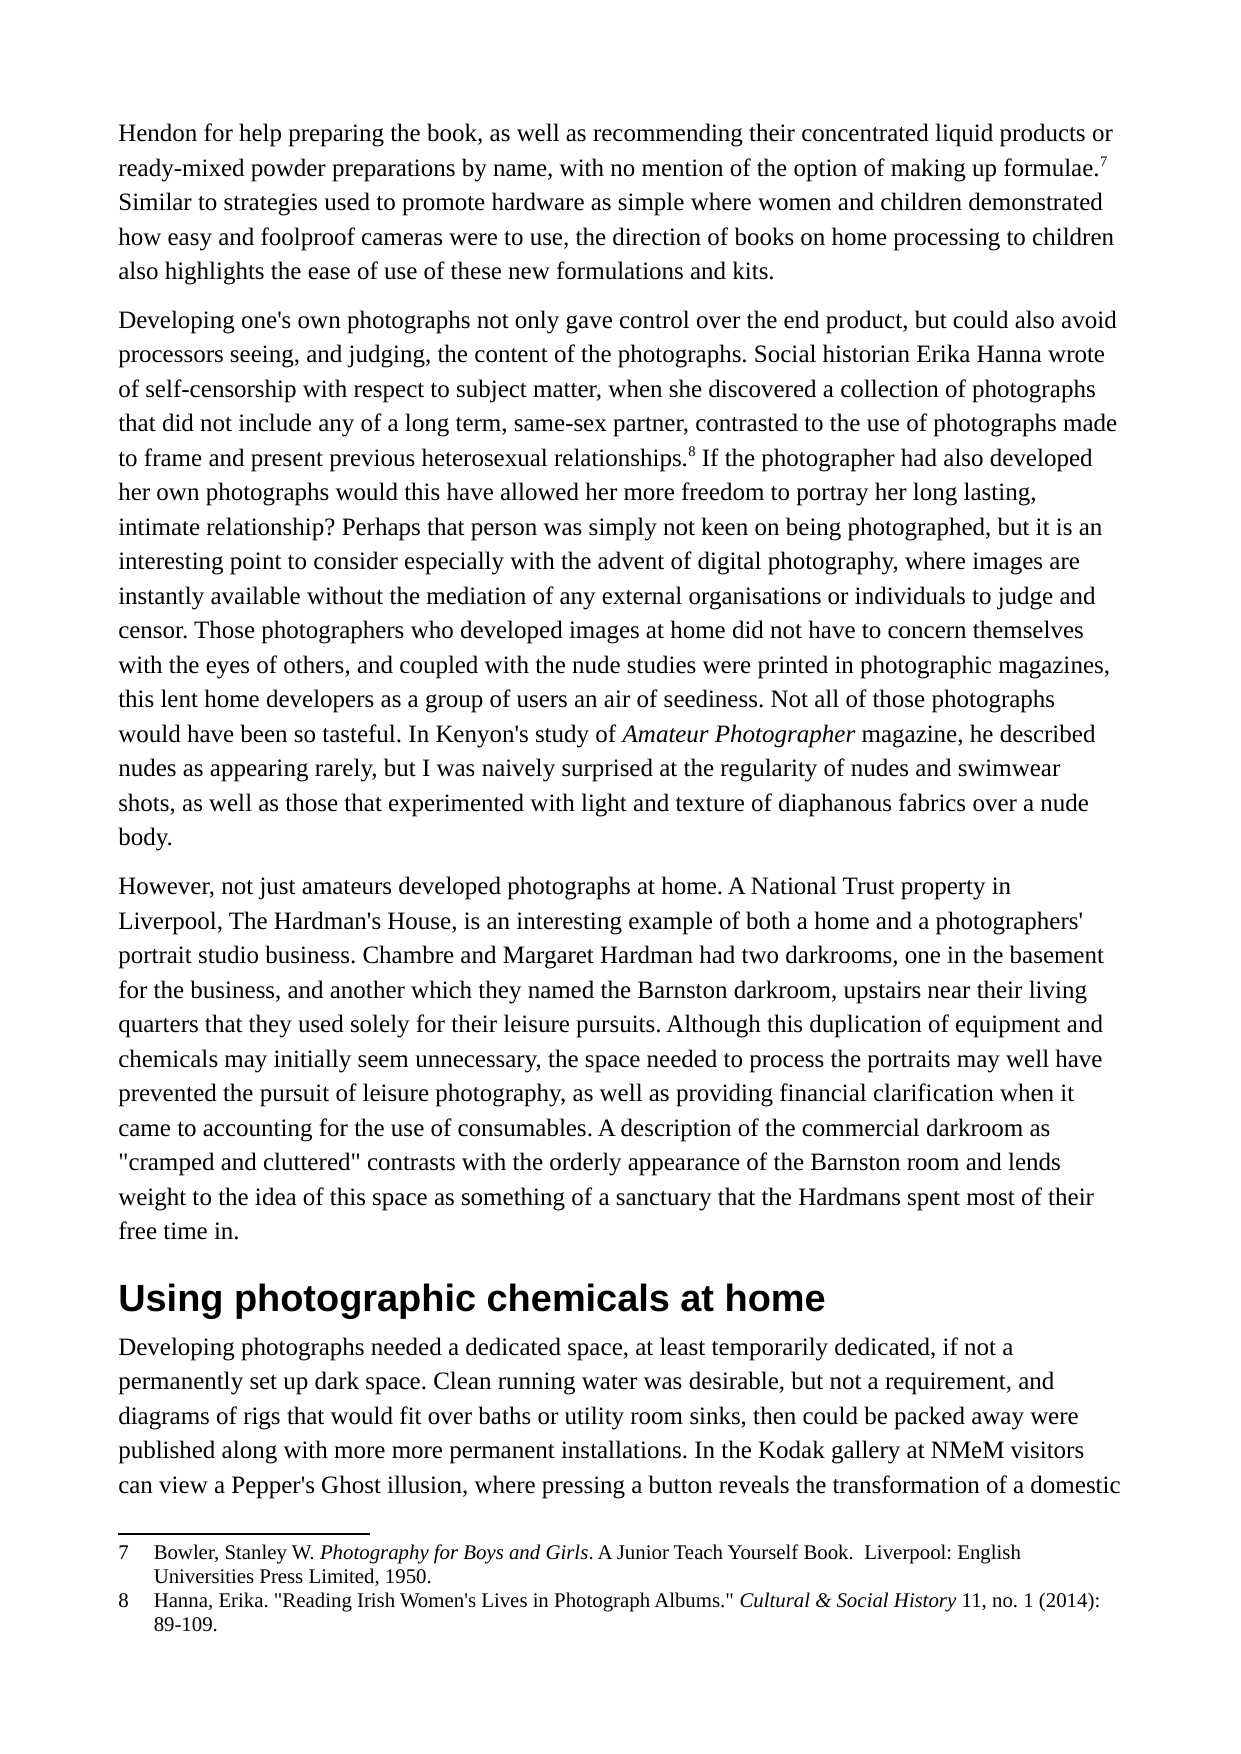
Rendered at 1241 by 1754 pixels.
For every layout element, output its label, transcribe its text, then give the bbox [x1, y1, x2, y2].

text Developing photographs needed a dedicated space, at least temporarily dedicated, if not a permanently set up dark space. Clean running water was desirable, but not a requirement, and diagrams of rigs that would fit over baths or utility room sinks, then could be packed away were published along with more more permanent installations. In the Kodak gallery at NMeM visitors can view a Pepper's Ghost illusion, where pressing a button reveals the transformation of a domestic [118, 1332, 1122, 1498]
text Bowler, Stanley W. Photography for Boys and Girls. A Junior Teach Yourself Book. Liverpool: English Universities Press Limited, 1950. [118, 1539, 1122, 1588]
text Developing one's own photographs not only gave control over the end product, but could also avoid processors seeing, and judging, the content of the photographs. Social historian Erika Hanna wrote of self-censorship with respect to subject matter, when she discovered a collection of photographs that did not include any of a long term, same-sex partner, contrasted to the use of photographs made to frame and present previous heterosexual relationships. If the photographer had also developed her own photographs would this have allowed her more freedom to portray her long lasting, intimate relationship? Perhaps that person was simply not keen on being photographed, but it is an interesting point to consider especially with the advent of digital photography, where images are instantly available without the mediation of any external organisations or individuals to judge and censor. Those photographers who developed images at home did not have to concern themselves with the eyes of others, and coupled with the nude studies were printed in photographic magazines, this lent home developers as a group of users an air of seediness. Not all of those photographs would have been so tasteful. In Kenyon's study of Amateur Photographer magazine, he described nudes as appearing rarely, but I was naively surprised at the regularity of nudes and swimwear shots, as well as those that experimented with light and texture of diaphanous fabrics over a nude body. [118, 305, 1122, 851]
subtitle Using photographic chemicals at home [118, 1276, 1122, 1319]
text Hendon for help preparing the book, as well as recommending their concentrated liquid products or ready-mixed powder preparations by name, with no mention of the option of making up formulae. Similar to strategies used to promote hardware as simple where women and children demonstrated how easy and foolproof cameras were to use, the direction of books on home processing to children also highlights the ease of use of these new formulations and kits. [118, 118, 1122, 285]
text However, not just amateurs developed photographs at home. A National Trust property in Liverpool, The Hardman's House, is an interesting example of both a home and a photographers' portrait studio business. Chambre and Margaret Hardman had two darkrooms, one in the basement for the business, and another which they named the Barnston darkroom, upstairs near their living quarters that they used solely for their leisure pursuits. Although this duplication of equipment and chemicals may initially seem unnecessary, the space needed to process the portraits may well have prevented the pursuit of leisure photography, as well as providing financial clarification when it came to accounting for the use of consumables. A description of the commercial darkroom as "cramped and cluttered" contrasts with the orderly appearance of the Barnston room and lends weight to the idea of this space as something of a sanctuary that the Hardmans spent most of their free time in. [118, 871, 1122, 1245]
text Hanna, Erika. "Reading Irish Women's Lives in Photograph Albums." Cultural & Social History 11, no. 1 (2014): 89-109. [118, 1588, 1122, 1636]
